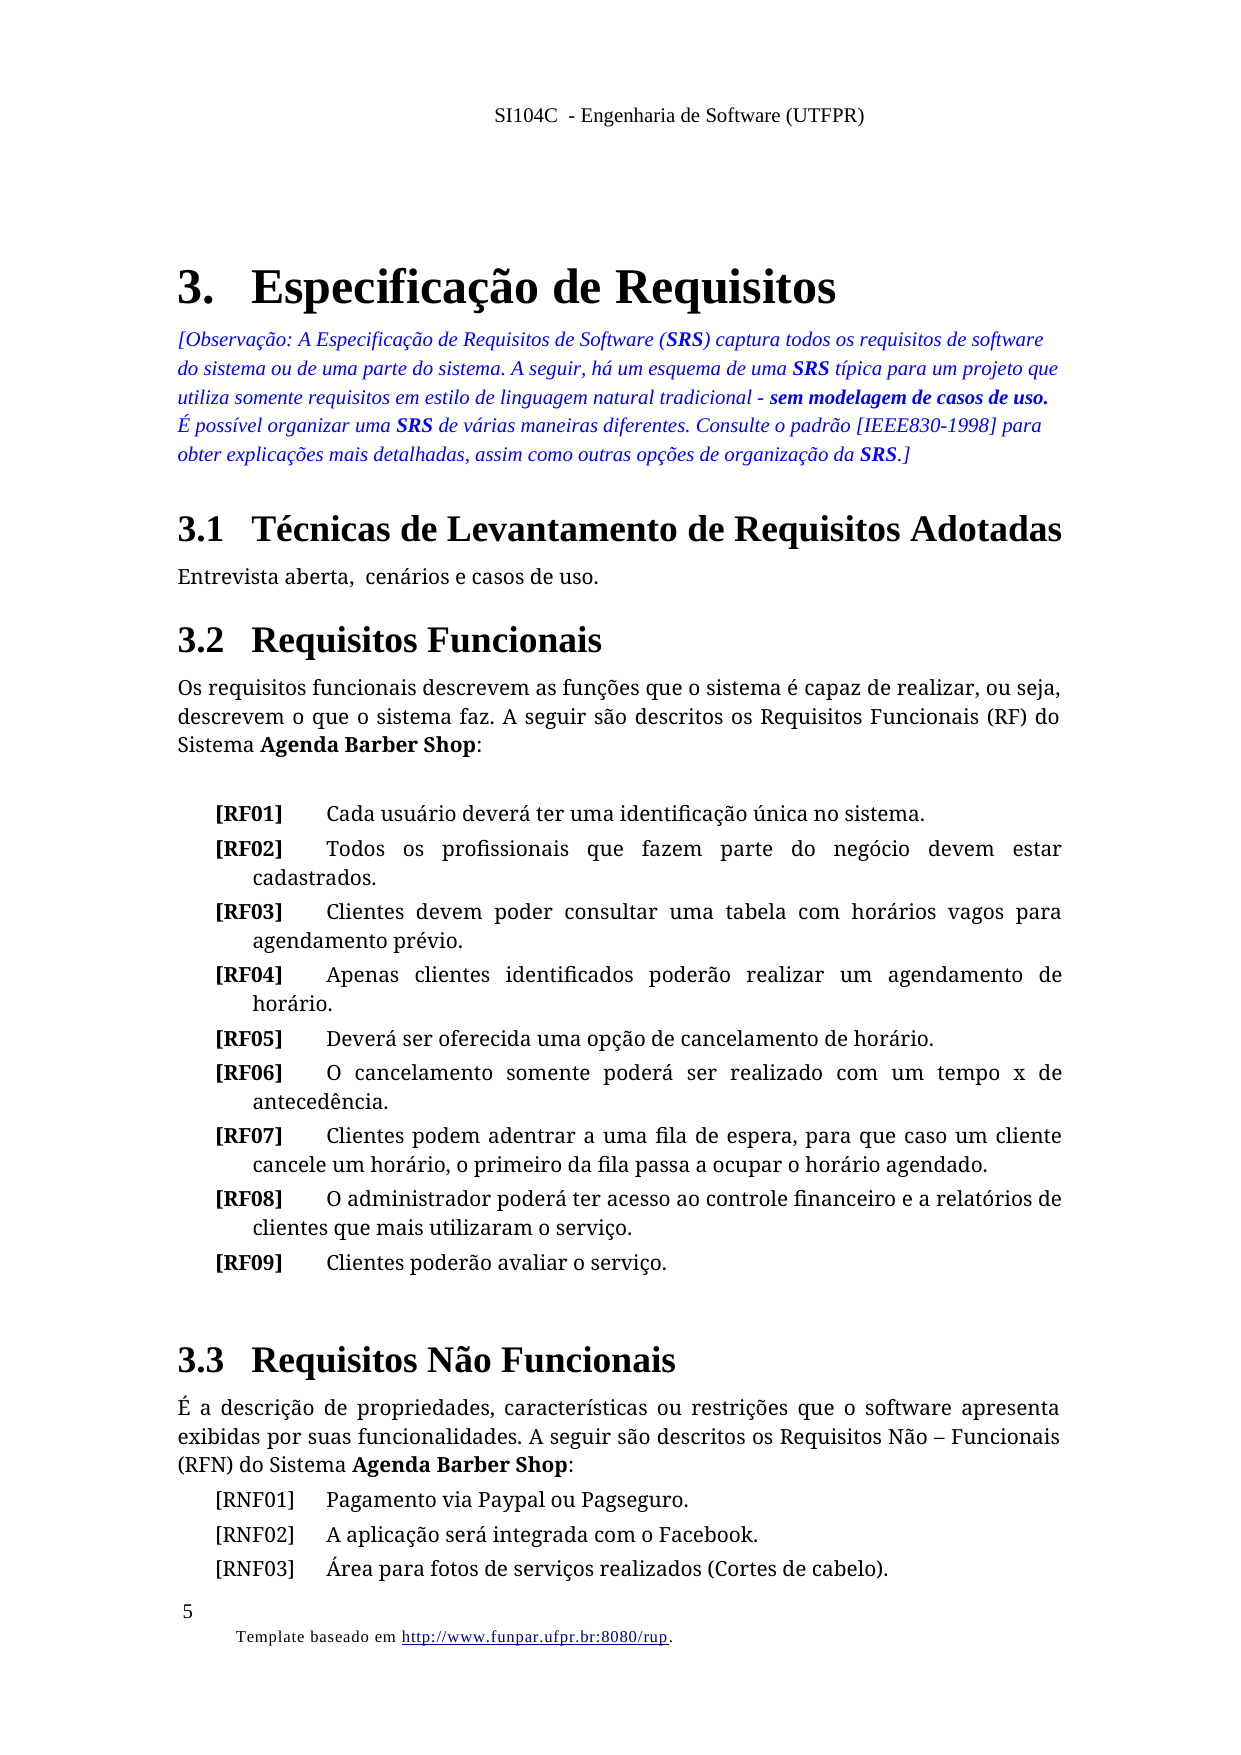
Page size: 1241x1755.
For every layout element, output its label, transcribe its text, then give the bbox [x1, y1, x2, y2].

list Pagamento via Paypal ou Pagseguro. [215, 1485, 1063, 1513]
list Clientes devem poder consultar uma tabela com horários vagos para agendamento prévio. [215, 897, 1063, 954]
text É a descrição de propriedades, características ou restrições que o software apresenta exibidas por suas funcionalidades. A seguir são descritos os Requisitos Não – Funcionais (RFN) do Sistema Agenda Barber Shop: [177, 1393, 1061, 1479]
list A aplicação será integrada com o Facebook. [215, 1520, 1063, 1548]
list Deverá ser oferecida uma opção de cancelamento de horário. [215, 1024, 1063, 1052]
subtitle Requisitos Não Funcionais [177, 1338, 1063, 1381]
list O cancelamento somente poderá ser realizado com um tempo x de antecedência. [215, 1058, 1063, 1115]
subtitle Técnicas de Levantamento de Requisitos Adotadas [177, 507, 1063, 550]
subtitle Requisitos Funcionais [177, 618, 1063, 661]
list Clientes podem adentrar a uma fila de espera, para que caso um cliente cancele um horário, o primeiro da fila passa a ocupar o horário agendado. [215, 1121, 1063, 1178]
text [Observação: A Especificação de Requisitos de Software (SRS) captura todos os requisitos de software do sistema ou de uma parte do sistema. A seguir, há um esquema de uma SRS típica para um projeto que utiliza somente requisitos em estilo de linguagem natural tradicional - sem modelagem de casos de uso. É possível organizar uma SRS de várias maneiras diferentes. Consulte o padrão [IEEE830-1998] para obter explicações mais detalhadas, assim como outras opções de organização da SRS.] [177, 327, 1063, 466]
subtitle Especificação de Requisitos [177, 257, 1063, 314]
list Apenas clientes identificados poderão realizar um agendamento de horário. [215, 961, 1063, 1017]
list Clientes poderão avaliar o serviço. [215, 1248, 1063, 1276]
list Todos os profissionais que fazem parte do negócio devem estar cadastrados. [215, 834, 1063, 891]
list Cada usuário deverá ter uma identificação única no sistema. [215, 799, 1063, 828]
text Entrevista aberta, cenários e casos de uso. [177, 562, 1061, 591]
text Os requisitos funcionais descrevem as funções que o sistema é capaz de realizar, ou seja, descrevem o que o sistema faz. A seguir são descritos os Requisitos Funcionais (RF) do Sistema Agenda Barber Shop: [177, 673, 1061, 759]
list O administrador poderá ter acesso ao controle financeiro e a relatórios de clientes que mais utilizaram o serviço. [215, 1184, 1063, 1241]
list Área para fotos de serviços realizados (Cortes de cabelo). [215, 1554, 1063, 1583]
